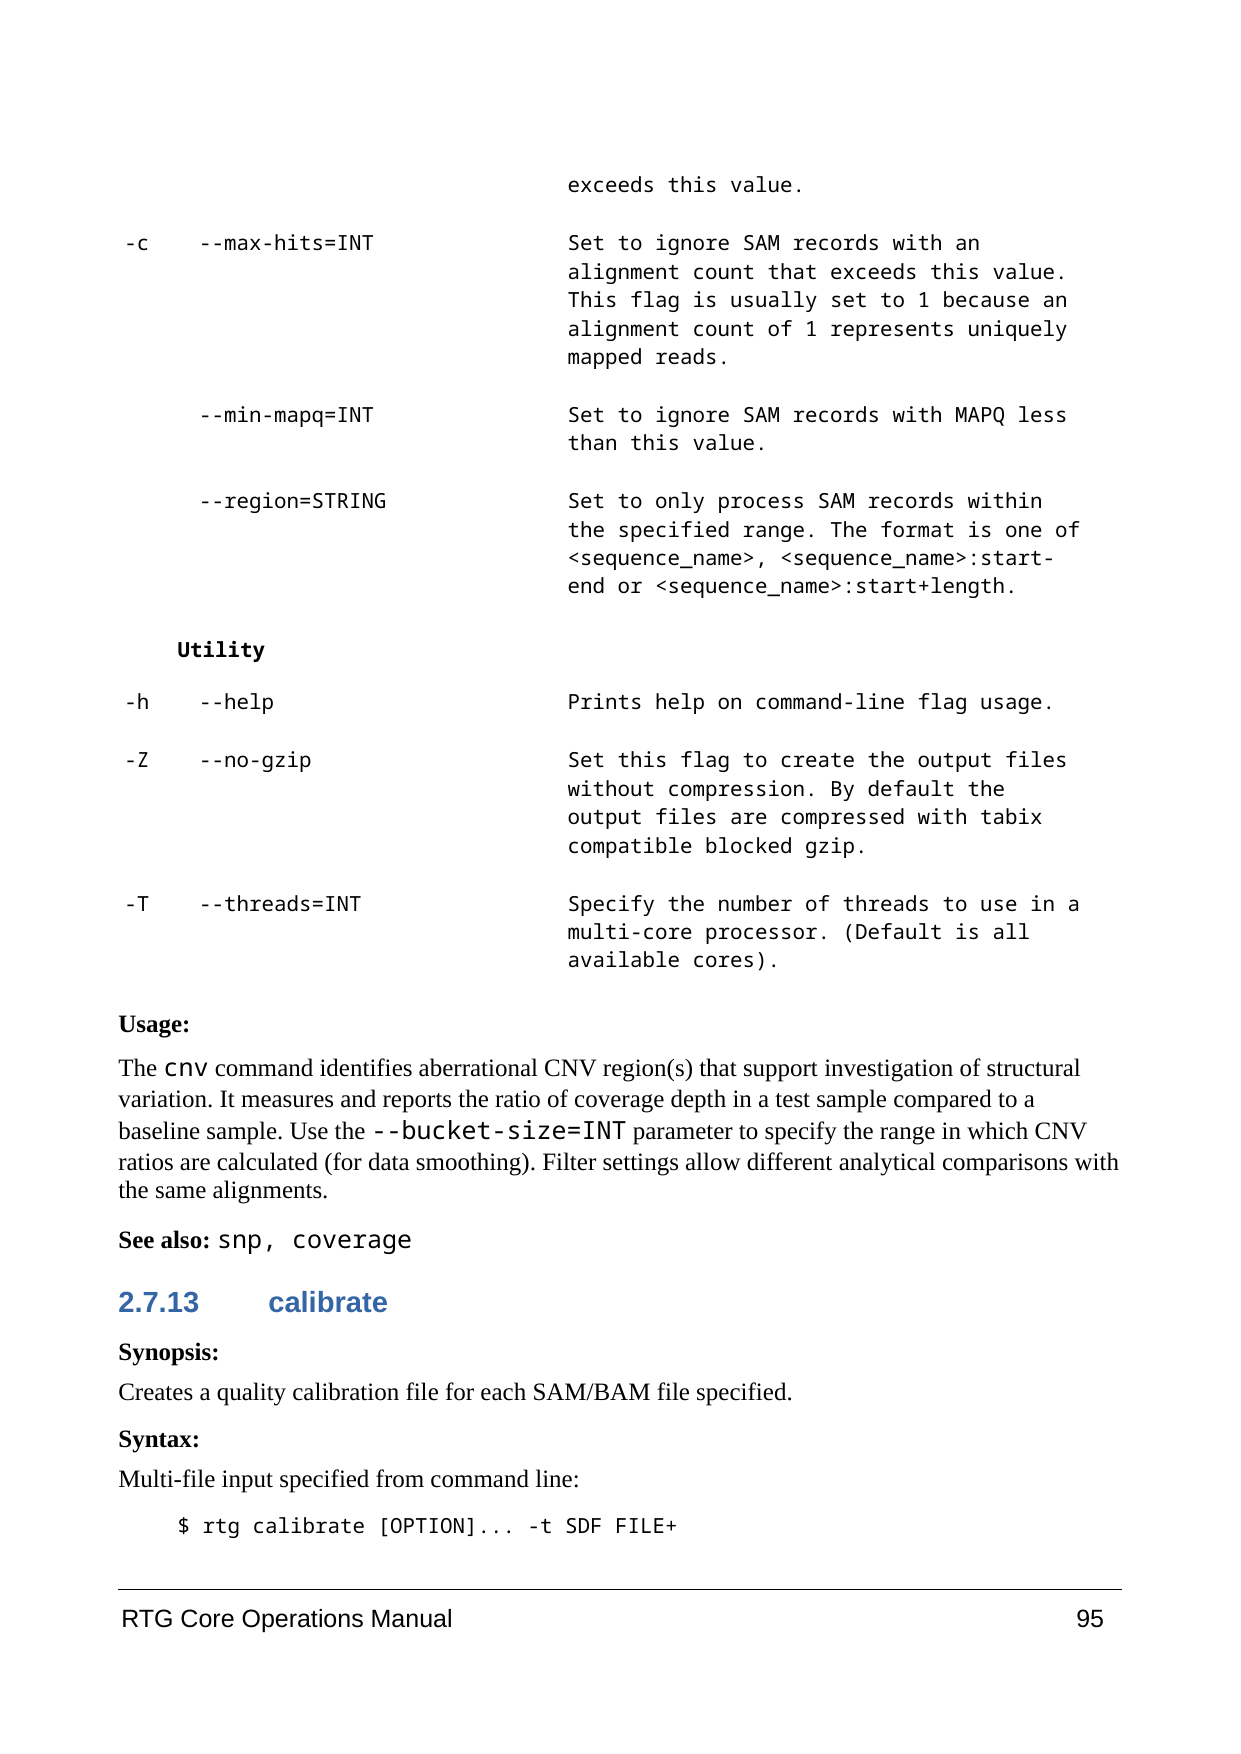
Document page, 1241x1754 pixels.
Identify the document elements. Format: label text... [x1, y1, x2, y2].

table_cell Set to ignore SAM records with MAPQ less than this value. [561, 388, 1093, 474]
table_cell Set this flag to create the output files without compression. By default the output files are compressed with tabix compatible blocked gzip. [561, 734, 1093, 877]
table_cell --no-gzip [193, 734, 561, 877]
table_cell --min-mapq=INT [193, 388, 561, 474]
table_cell exceeds this value. [561, 159, 1093, 217]
table_cell Set to only process SAM records within the specified range. The format is one of <sequence_name>, <sequence_name>:start-end or <sequence_name>:start+length. [561, 475, 1093, 618]
subtitle Usage: [118, 1009, 1122, 1038]
table_cell Set to ignore SAM records with an alignment count that exceeds this value. This flag is usually set to 1 because an alignment count of 1 represents uniquely mapped reads. [561, 217, 1093, 388]
table_cell Specify the number of threads to use in a multi-core processor. (Default is all available cores). [561, 877, 1093, 992]
table_cell [118, 475, 193, 618]
table_cell --threads=INT [193, 877, 561, 992]
text The cnv command identifies aberrational CNV region(s) that support investigation of structural variation. It measures and reports the ratio of coverage depth in a test sample compared to a baseline sample. Use the --bucket-size=INT parameter to specify the range in which CNV ratios are calculated (for data smoothing). Filter settings allow different analytical comparisons with the same alignments. [118, 1050, 1122, 1204]
text Utility [177, 636, 1122, 664]
text $ rtg calibrate [OPTION]... -t SDF FILE+ [177, 1511, 1122, 1539]
text See also: snp, coverage [118, 1222, 1122, 1256]
text Multi-file input specified from command line: [118, 1464, 1122, 1493]
text Creates a quality calibration file for each SAM/BAM file specified. [118, 1377, 1122, 1406]
subtitle Syntax: [118, 1424, 1122, 1452]
table_cell -Z [118, 734, 193, 877]
table_header -h [118, 676, 193, 734]
subtitle calibrate [118, 1286, 1122, 1319]
table_cell -T [118, 877, 193, 992]
subtitle Synopsis: [118, 1337, 1122, 1366]
table_cell --region=STRING [193, 475, 561, 618]
table_cell [118, 388, 193, 474]
table_cell --max-hits=INT [193, 217, 561, 388]
table_header --help [193, 676, 561, 734]
table_cell -c [118, 217, 193, 388]
table_cell [193, 159, 561, 217]
table_cell [118, 159, 193, 217]
table_header Prints help on command-line flag usage. [561, 676, 1093, 734]
